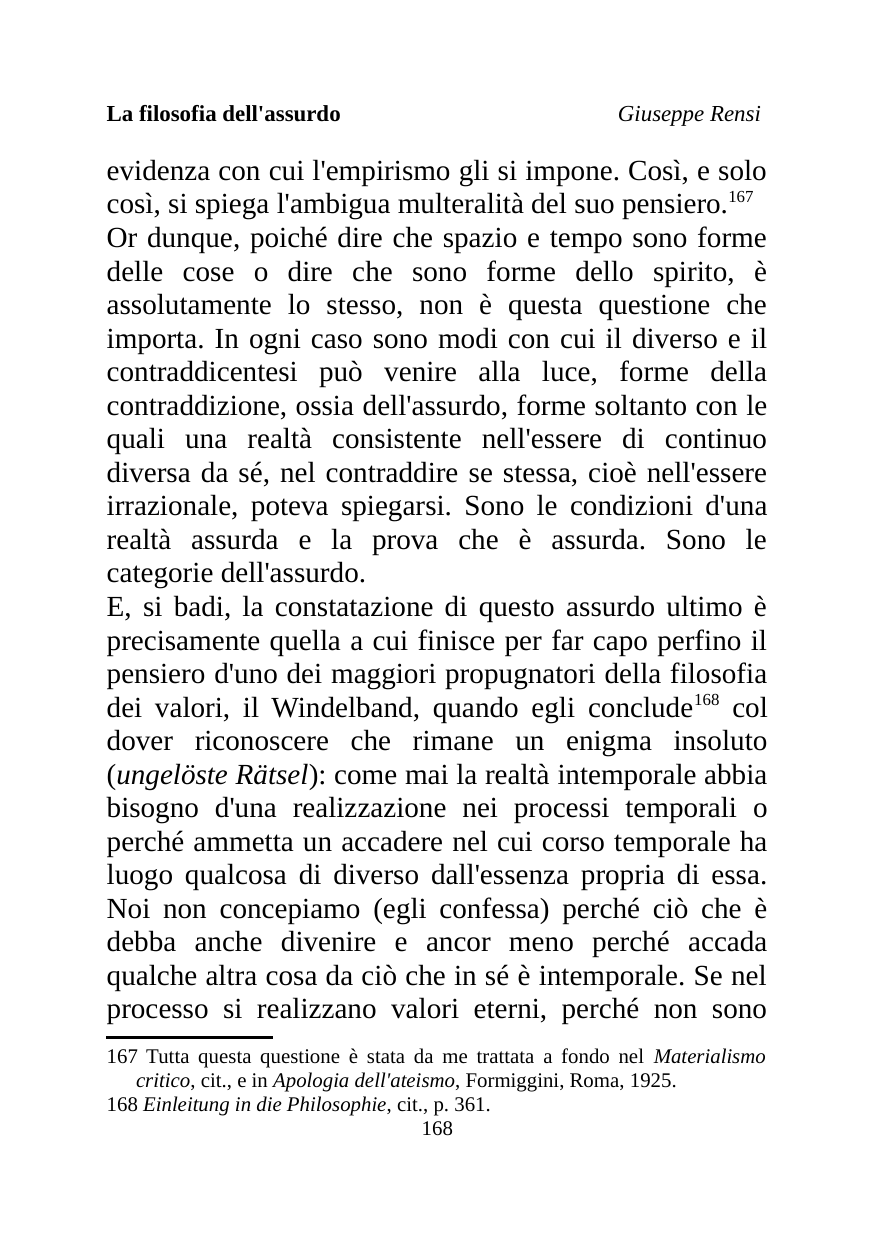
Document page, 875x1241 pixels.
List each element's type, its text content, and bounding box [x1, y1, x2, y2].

text Einleitung in die Philosophie, cit., p. 361. [106, 1092, 768, 1116]
text evidenza con cui l'empirismo gli si impone. Così, e solo così, si spiega l'ambigua multeralità del suo pensiero. [106, 153, 768, 220]
text Tutta questa questione è stata da me trattata a fondo nel Materialismo critico, cit., e in Apologia dell'ateismo, Formiggini, Roma, 1925. [106, 1043, 768, 1092]
text E, si badi, la constatazione di questo assurdo ultimo è precisamente quella a cui finisce per far capo perfino il pensiero d'uno dei maggiori propugnatori della filosofia dei valori, il Windelband, quando egli conclude col dover riconoscere che rimane un enigma insoluto (ungelöste Rätsel): come mai la realtà intemporale abbia bisogno d'una realizzazione nei processi temporali o perché ammetta un accadere nel cui corso temporale ha luogo qualcosa di diverso dall'essenza propria di essa. Noi non concepiamo (egli confessa) perché ciò che è debba anche divenire e ancor meno perché accada qualche altra cosa da ciò che in sé è intemporale. Se nel processo si realizzano valori eterni, perché non sono [106, 589, 768, 1025]
text Or dunque, poiché dire che spazio e tempo sono forme delle cose o dire che sono forme dello spirito, è assolutamente lo stesso, non è questa questione che importa. In ogni caso sono modi con cui il diverso e il contraddicentesi può venire alla luce, forme della contraddizione, ossia dell'assurdo, forme soltanto con le quali una realtà consistente nell'essere di continuo diversa da sé, nel contraddire se stessa, cioè nell'essere irrazionale, poteva spiegarsi. Sono le condizioni d'una realtà assurda e la prova che è assurda. Sono le categorie dell'assurdo. [106, 220, 768, 589]
